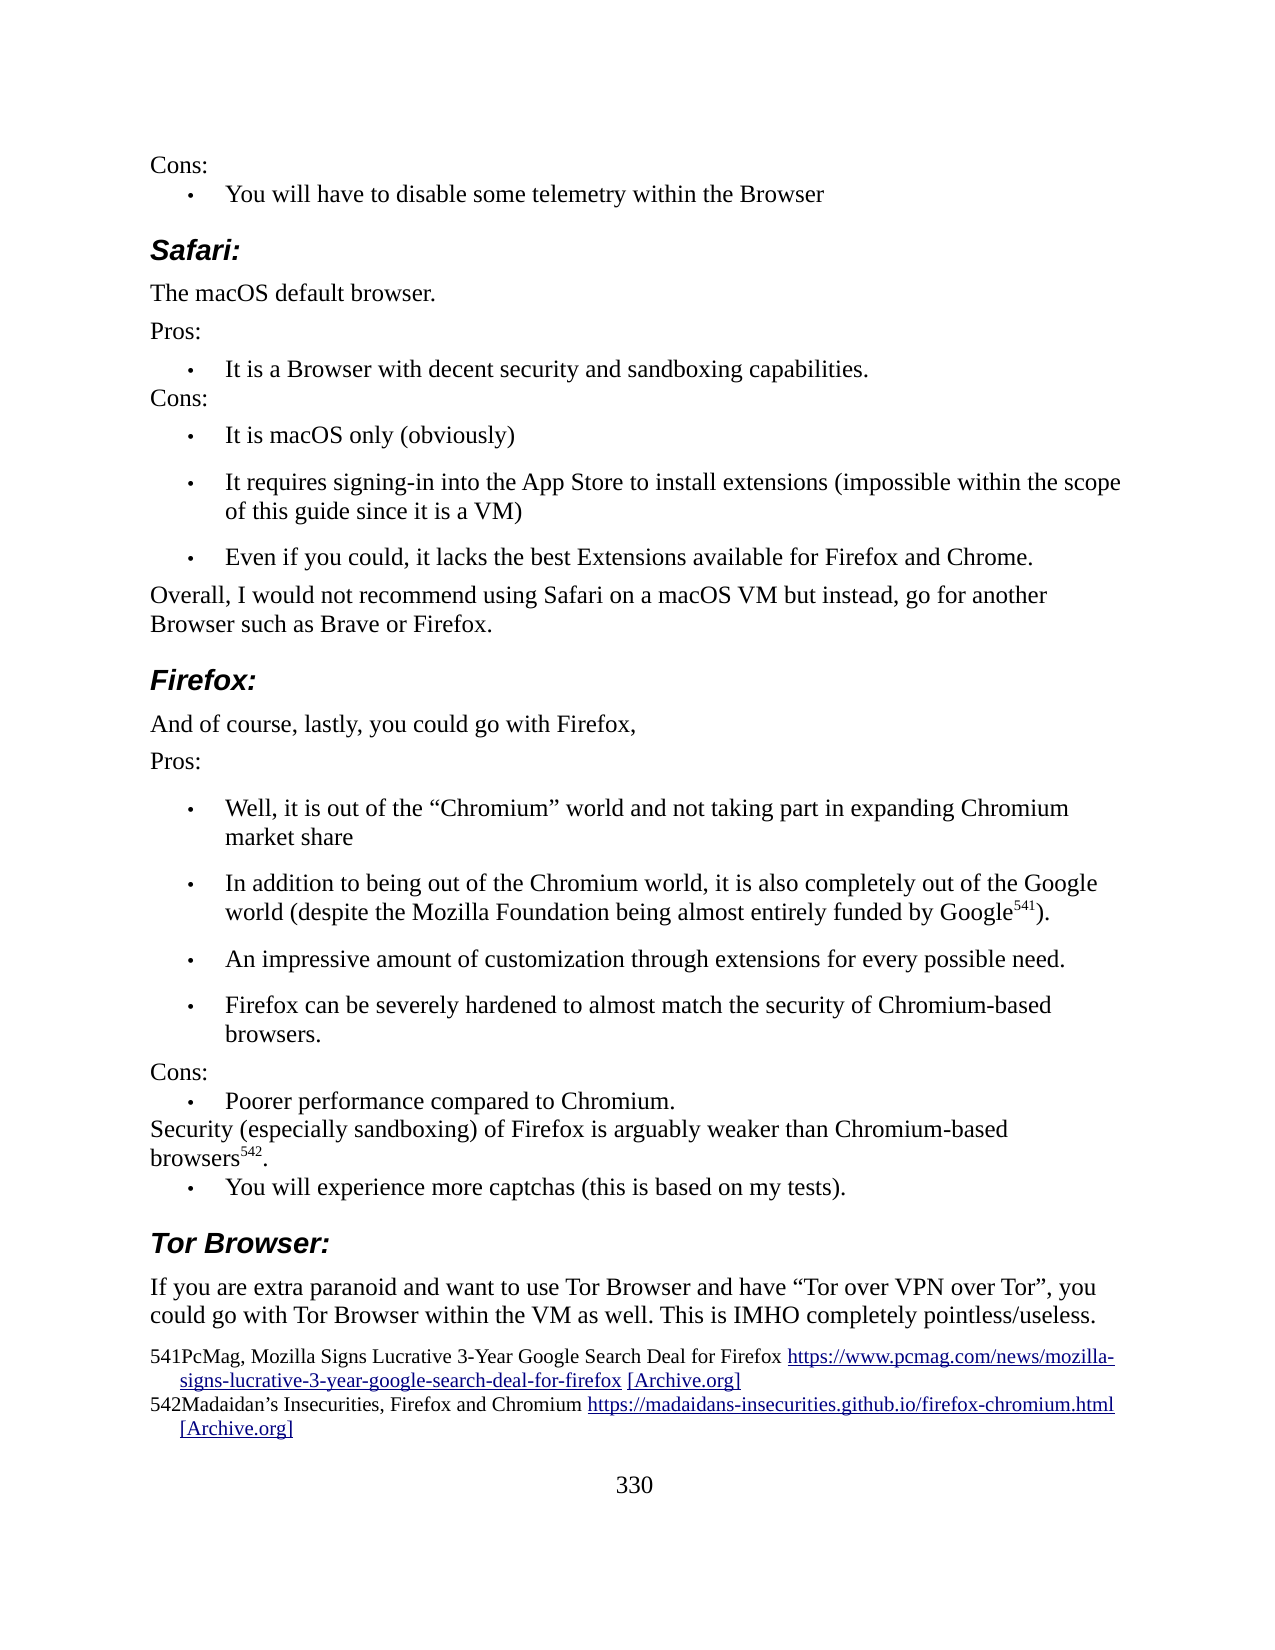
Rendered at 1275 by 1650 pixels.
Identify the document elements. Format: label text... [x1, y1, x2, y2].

list You will have to disable some telemetry within the Browser [187, 179, 1125, 207]
text Cons: [150, 150, 1125, 179]
text Pros: [150, 746, 1125, 775]
text Cons: [150, 383, 1125, 411]
subtitle Tor Browser: [150, 1226, 1125, 1259]
list PcMag, Mozilla Signs Lucrative 3-Year Google Search Deal for Firefox https://www.pcmag.com/news/mozilla-signs-lucrative-3-year-google-search-deal-for-firefox [Archive.org] [150, 1344, 1125, 1392]
subtitle Safari: [150, 232, 1125, 266]
list In addition to being out of the Chromium world, it is also completely out of the Google world (despite the Mozilla Foundation being almost entirely funded by Google). [187, 868, 1125, 926]
text Madaidan’s Insecurities, Firefox and Chromium https://madaidans-insecurities.github.io/firefox-chromium.html [Archive.org] [150, 1392, 1125, 1440]
list It is macOS only (obviously) [187, 420, 1125, 449]
text Pros: [150, 316, 1125, 345]
text Security (especially sandboxing) of Firefox is arguably weaker than Chromium-based browsers. [150, 1114, 1125, 1172]
list It requires signing-in into the App Store to install extensions (impossible within the scope of this guide since it is a VM) [187, 467, 1125, 524]
text Overall, I would not recommend using Safari on a macOS VM but instead, go for another Browser such as Brave or Firefox. [150, 580, 1125, 638]
text And of course, lastly, you could go with Firefox, [150, 709, 1125, 737]
text Cons: [150, 1057, 1125, 1086]
list Poorer performance compared to Chromium. [187, 1086, 1125, 1114]
text The macOS default browser. [150, 278, 1125, 307]
list Well, it is out of the “Chromium” world and not taking part in expanding Chromium market share [187, 793, 1125, 851]
list You will experience more captchas (this is based on my tests). [187, 1172, 1125, 1201]
list Firefox can be severely hardened to almost match the security of Chromium-based browsers. [187, 991, 1125, 1048]
list It is a Browser with decent security and sandboxing capabilities. [187, 354, 1125, 383]
list An impressive amount of customization through extensions for every possible need. [187, 944, 1125, 973]
subtitle Firefox: [150, 663, 1125, 696]
text If you are extra paranoid and want to use Tor Browser and have “Tor over VPN over Tor”, you could go with Tor Browser within the VM as well. This is IMHO completely pointless/useless. [150, 1272, 1125, 1329]
list Even if you could, it lacks the best Extensions available for Firefox and Chrome. [187, 542, 1125, 571]
